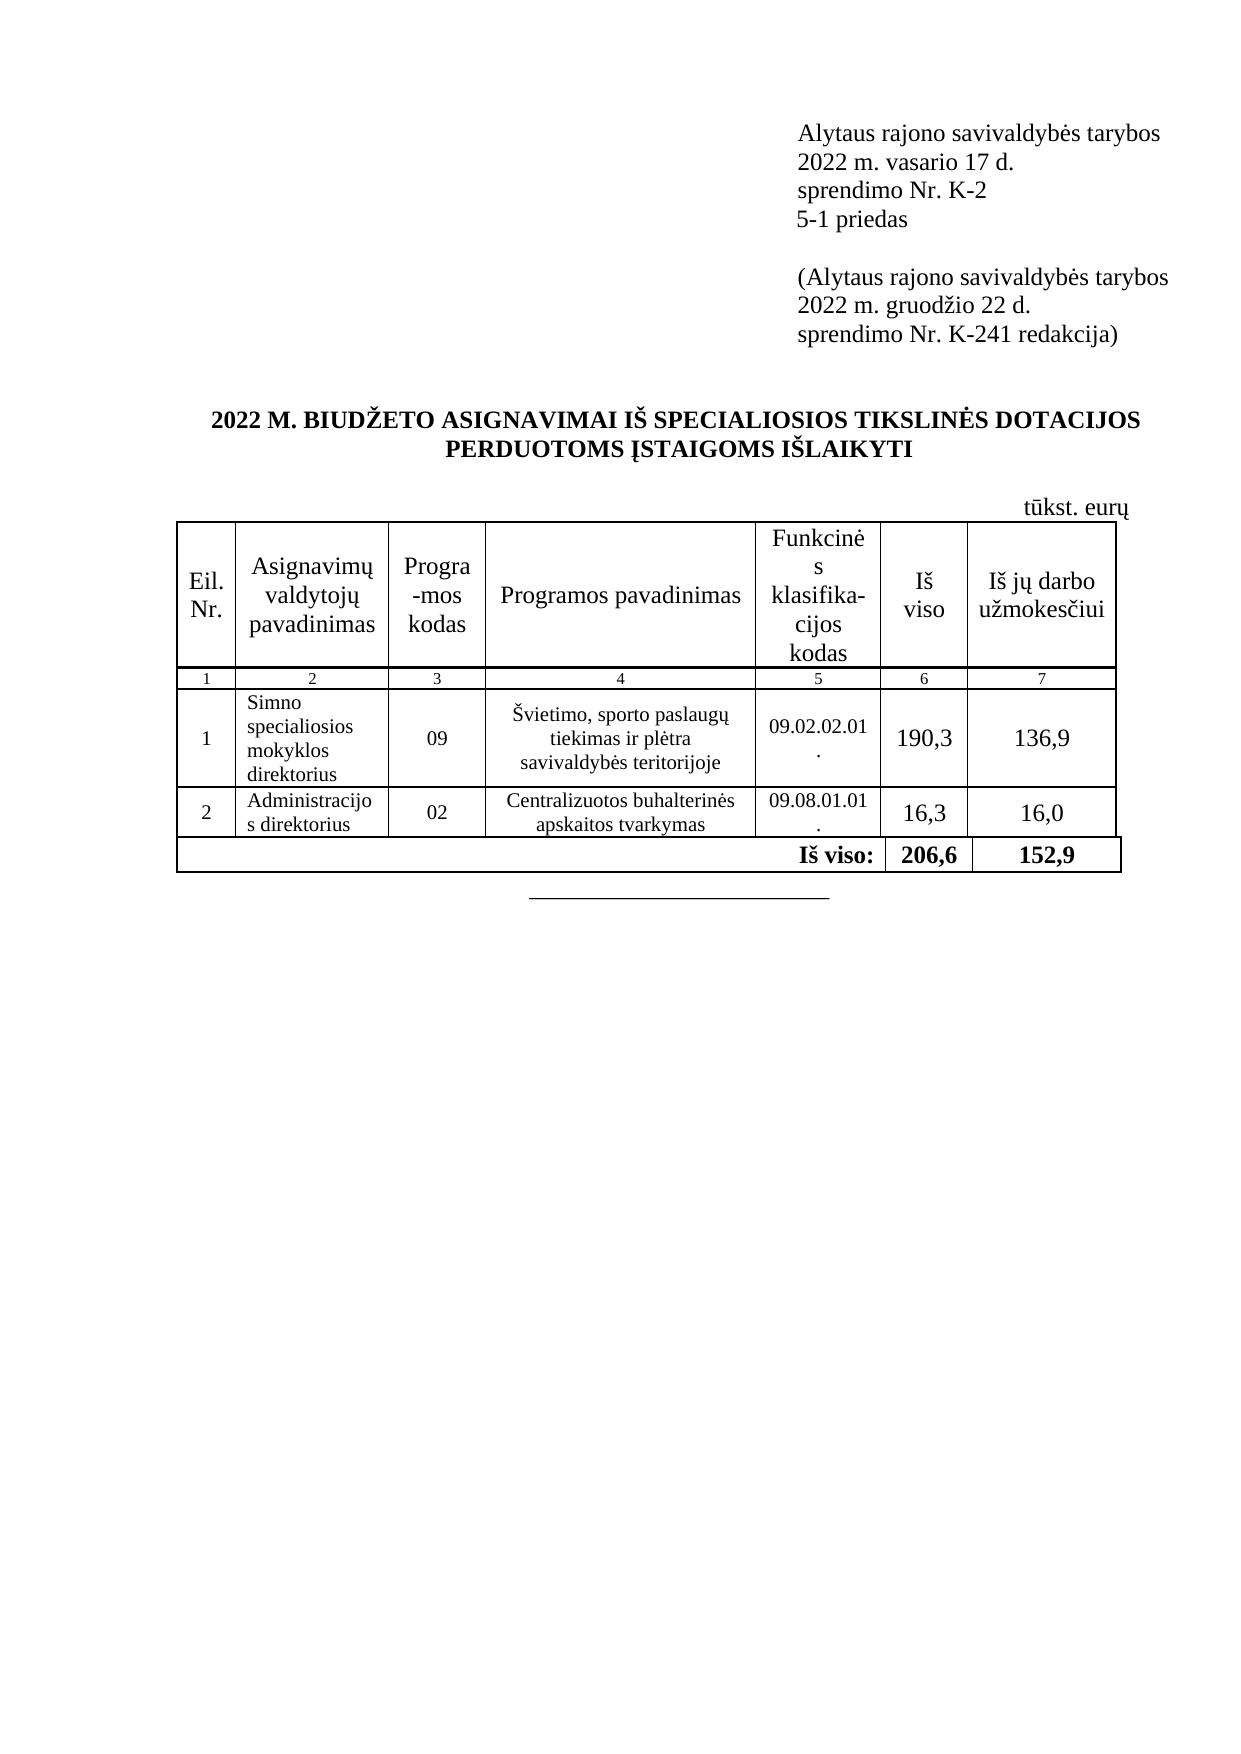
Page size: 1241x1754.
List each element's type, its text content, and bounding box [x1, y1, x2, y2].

table_cell Švietimo, sporto paslaugų tiekimas ir plėtra savivaldybės teritorijoje [486, 690, 755, 786]
table_header [1121, 521, 1144, 565]
text tūkst. eurų [177, 492, 1181, 521]
table_header [1117, 521, 1121, 565]
text sprendimo Nr. K-241 redakcija) [177, 319, 1181, 348]
table_cell 02 [389, 788, 485, 836]
table_cell Administracijos direktorius [236, 788, 388, 836]
table_header Iš viso [881, 523, 967, 666]
table_cell [1117, 786, 1144, 836]
table_cell 206,6 [886, 838, 972, 871]
table_cell [1117, 565, 1144, 666]
table_header Asignavimų valdytojų pavadinimas [236, 523, 388, 666]
table_cell 09 [389, 690, 485, 786]
table_cell [1144, 786, 1149, 836]
table_cell [1144, 688, 1149, 786]
table_header [1144, 521, 1149, 565]
text PERDUOTOMS ĮSTAIGOMS IŠLAIKYTI [177, 434, 1181, 463]
text sprendimo Nr. K-2 [177, 176, 1181, 204]
table_cell [1117, 688, 1144, 786]
table_cell 09.02.02.01. [756, 690, 880, 786]
table_header Programos pavadinimas [486, 523, 755, 666]
table_cell 6 [881, 669, 967, 688]
table_cell 16,0 [968, 788, 1115, 836]
table_cell 2 [178, 788, 235, 836]
text 2022 m. gruodžio 22 d. [177, 291, 1181, 319]
table_header Progra-mos kodas [389, 523, 485, 666]
table_cell [1117, 666, 1144, 688]
text 5-1 priedas [796, 204, 1181, 233]
table_header Funkcinės klasifika-cijos kodas [756, 523, 880, 666]
text 2022 M. BIUDŽETO ASIGNAVIMAI IŠ SPECIALIOSIOS TIKSLINĖS DOTACIJOS [177, 406, 1181, 434]
table_cell 136,9 [968, 690, 1115, 786]
table_cell [1144, 565, 1149, 666]
table_cell 2 [236, 669, 388, 688]
table_cell 09.08.01.01. [756, 788, 880, 836]
table_cell 7 [968, 669, 1115, 688]
table_cell 1 [178, 669, 235, 688]
text Alytaus rajono savivaldybės tarybos [177, 118, 1181, 147]
table_cell Simno specialiosios mokyklos direktorius [236, 690, 388, 786]
text 2022 m. vasario 17 d. [177, 147, 1181, 176]
table_cell 190,3 [881, 690, 967, 786]
table_cell 5 [756, 669, 880, 688]
table_header Eil. Nr. [178, 523, 235, 666]
table_header Iš jų darbo užmokesčiui [968, 523, 1115, 666]
table_cell Iš viso: [178, 838, 885, 871]
text (Alytaus rajono savivaldybės tarybos [177, 262, 1181, 291]
table_cell 4 [486, 669, 755, 688]
table_cell 16,3 [881, 788, 967, 836]
table_cell 152,9 [973, 838, 1120, 871]
text ________________________ [177, 873, 1181, 901]
table_cell 1 [178, 690, 235, 786]
table_cell [1144, 666, 1149, 688]
table_cell Centralizuotos buhalterinės apskaitos tvarkymas [486, 788, 755, 836]
table_cell [1122, 836, 1149, 871]
table_cell 3 [389, 669, 485, 688]
